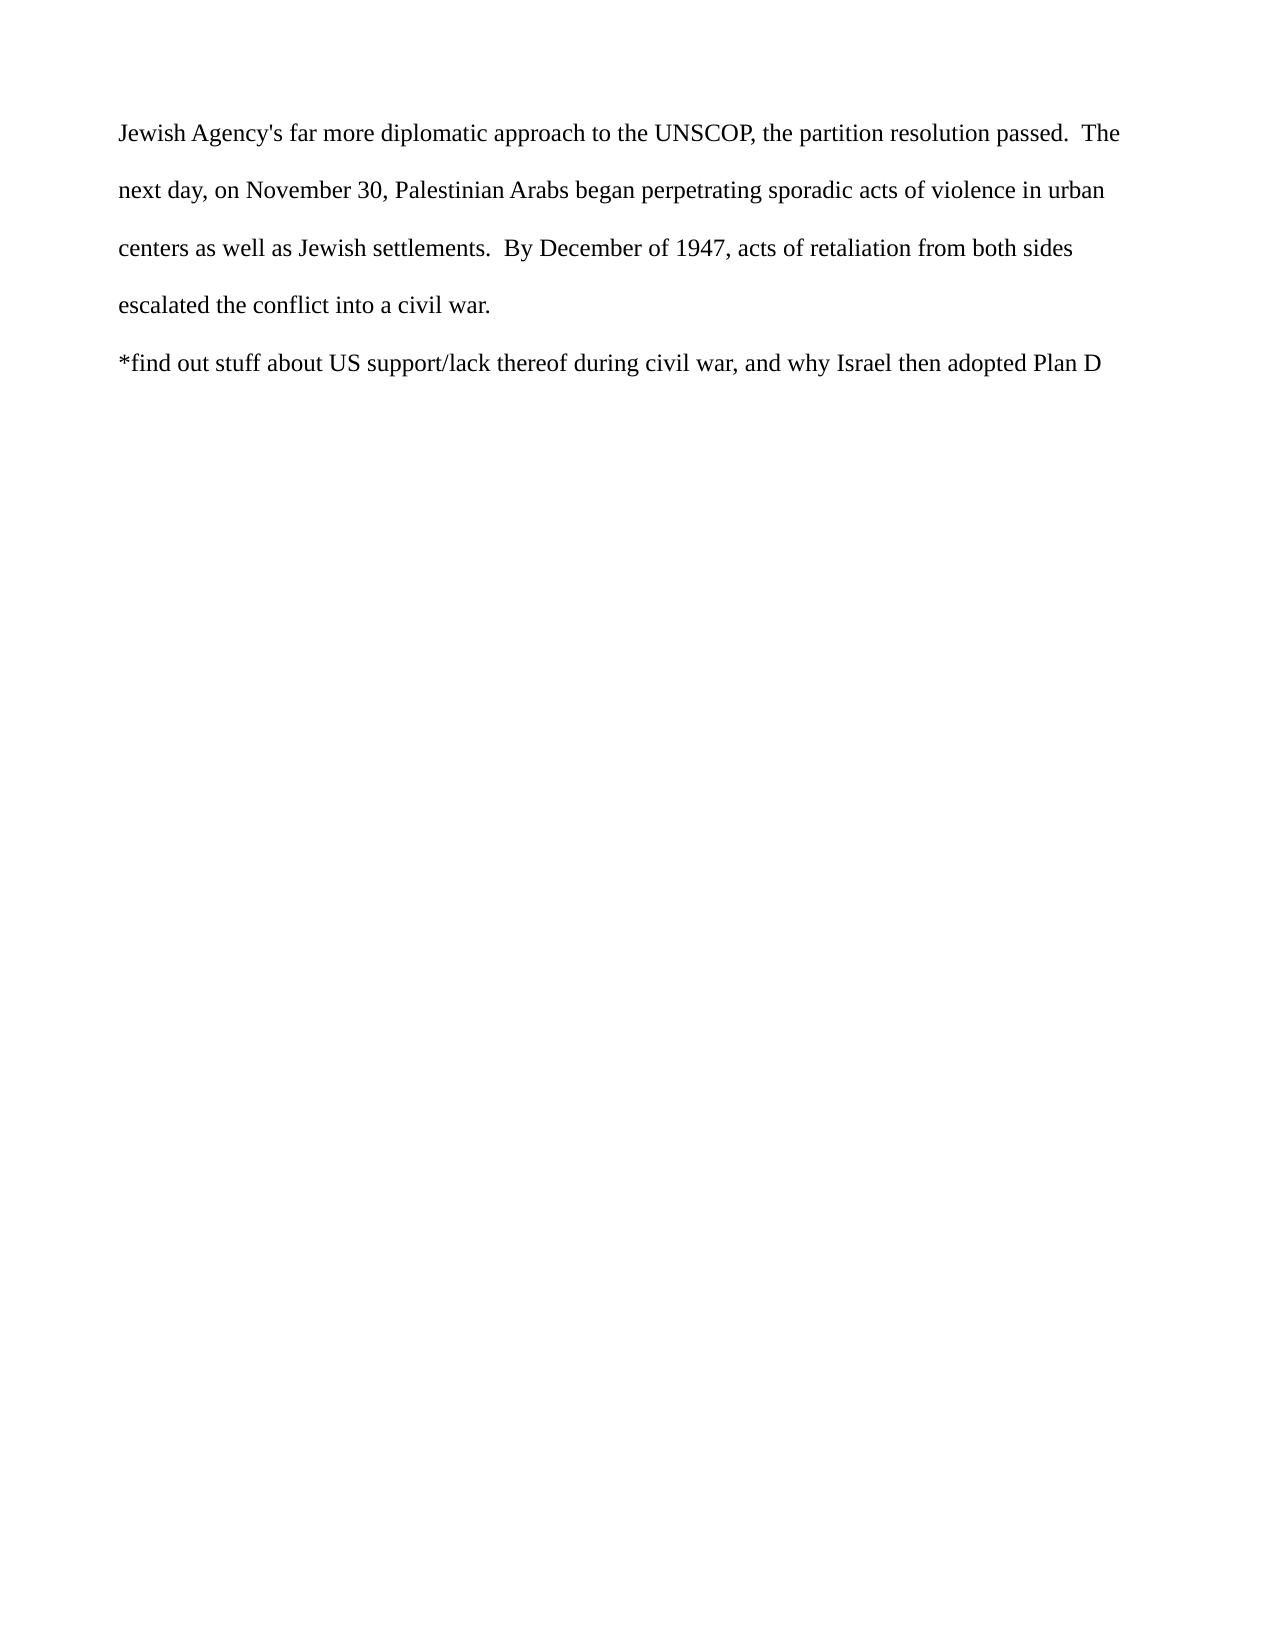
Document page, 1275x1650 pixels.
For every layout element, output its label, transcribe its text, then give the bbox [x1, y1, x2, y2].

text *find out stuff about US support/lack thereof during civil war, and why Israel then adopted Plan D [118, 348, 1157, 377]
text Jewish Agency's far more diplomatic approach to the UNSCOP, the partition resolution passed. The next day, on November 30, Palestinian Arabs began perpetrating sporadic acts of violence in urban centers as well as Jewish settlements. By December of 1947, acts of retaliation from both sides escalated the conflict into a civil war. [118, 118, 1157, 319]
